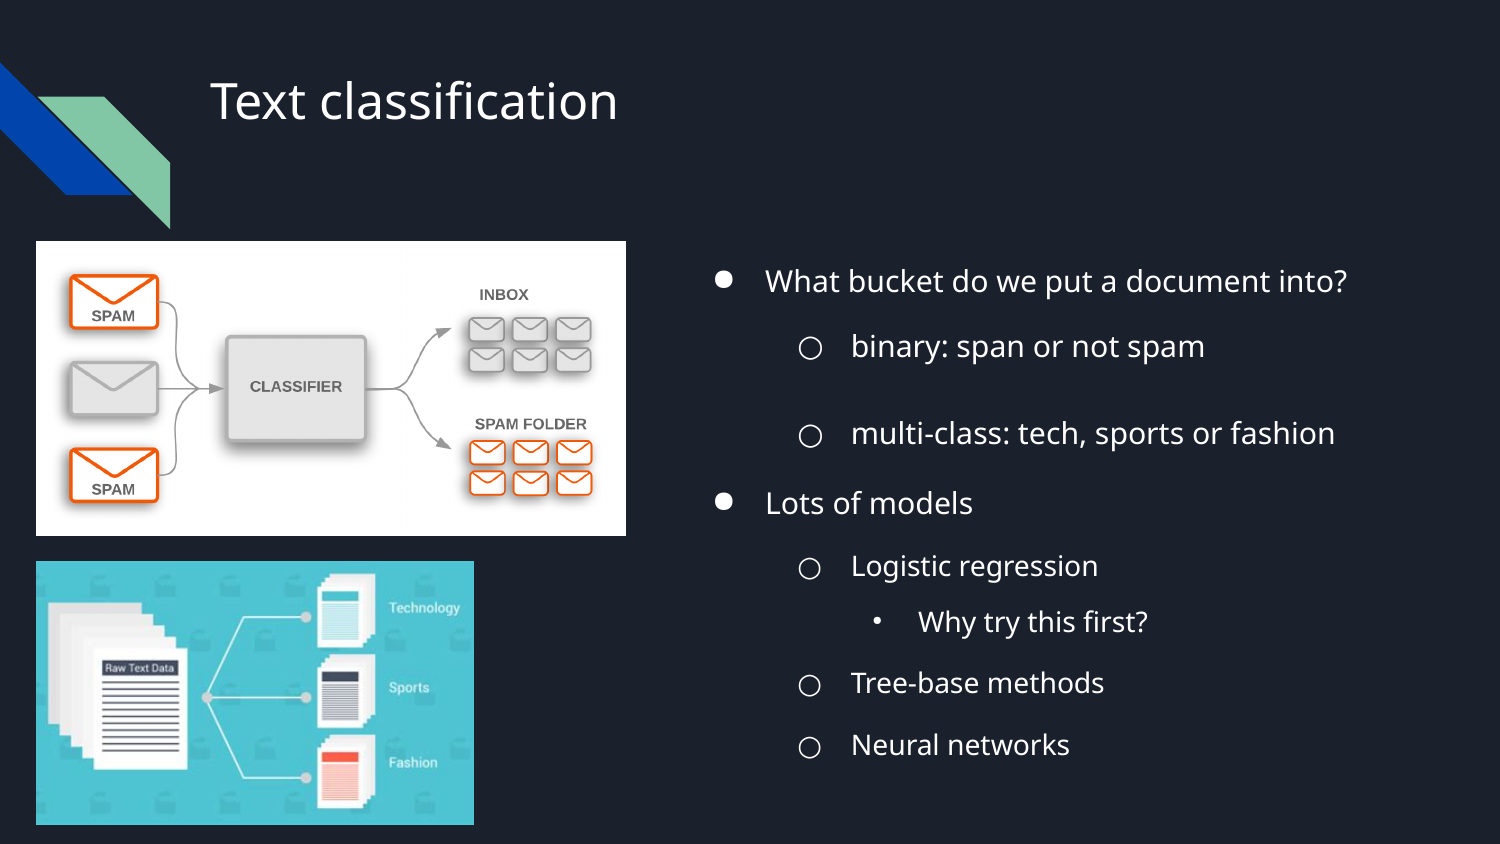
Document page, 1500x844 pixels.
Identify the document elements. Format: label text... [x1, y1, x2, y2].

title Text classification [195, 51, 1351, 188]
list What bucket do we put a document into? binary: span or not spam multi-class: tech, sports or fashion Lots of models Logistic regression Why try this first? Tree-base methods Neural networks [696, 239, 1438, 783]
picture [36, 241, 626, 536]
picture [36, 561, 474, 826]
